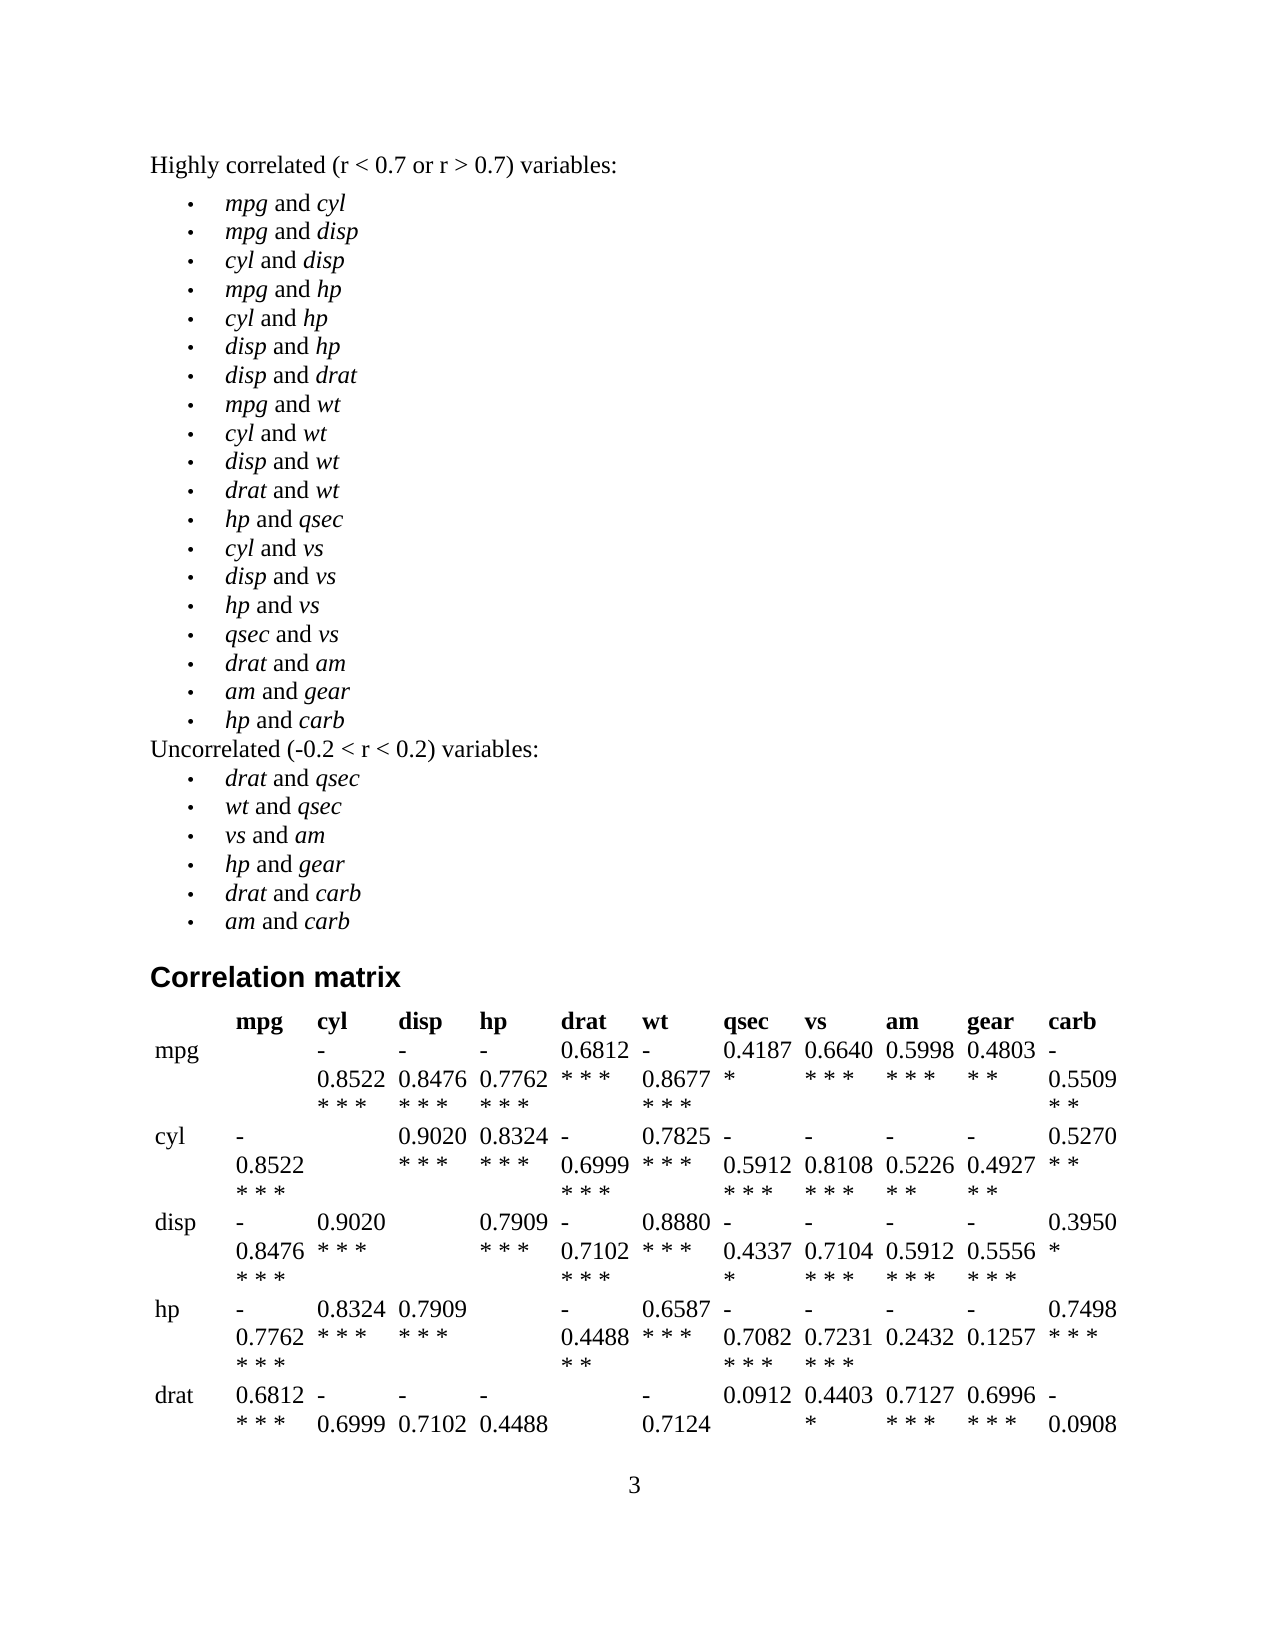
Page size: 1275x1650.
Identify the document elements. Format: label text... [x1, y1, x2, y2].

table_cell cyl [150, 1121, 231, 1207]
table_cell -0.8476 * * * [394, 1035, 475, 1121]
table_cell -0.6999 [313, 1380, 394, 1437]
list drat and carb [187, 878, 1125, 906]
table_cell 0.3950 * [1044, 1208, 1125, 1294]
table_cell -0.5912 * * * [881, 1208, 962, 1294]
list hp and carb [187, 705, 1125, 734]
table_cell [475, 1294, 556, 1380]
table_header disp [394, 1006, 475, 1035]
table_header wt [638, 1006, 719, 1035]
table_cell -0.6999 * * * [556, 1121, 637, 1207]
table_cell 0.7909 * * * [475, 1208, 556, 1294]
table_cell 0.8324 * * * [313, 1294, 394, 1380]
table_cell -0.4488 [475, 1380, 556, 1437]
table_cell 0.6812 * * * [231, 1380, 312, 1437]
table_cell -0.5556 * * * [963, 1208, 1044, 1294]
table_cell -0.7102 [394, 1380, 475, 1437]
list cyl and vs [187, 533, 1125, 561]
table_header vs [800, 1006, 881, 1035]
table_cell 0.0912 [719, 1380, 800, 1437]
list hp and gear [187, 849, 1125, 878]
table_cell -0.7124 [638, 1380, 719, 1437]
table_cell [313, 1121, 394, 1207]
list cyl and disp [187, 245, 1125, 274]
table_cell -0.8522 * * * [313, 1035, 394, 1121]
table_cell -0.8522 * * * [231, 1121, 312, 1207]
list drat and qsec [187, 763, 1125, 791]
table_cell 0.4403 * [800, 1380, 881, 1437]
table_cell -0.7104 * * * [800, 1208, 881, 1294]
list mpg and wt [187, 389, 1125, 418]
table_header mpg [231, 1006, 312, 1035]
table_cell 0.7909 * * * [394, 1294, 475, 1380]
table_cell 0.7127 * * * [881, 1380, 962, 1437]
list cyl and hp [187, 303, 1125, 331]
table_cell -0.4927 * * [963, 1121, 1044, 1207]
table_cell -0.8476 * * * [231, 1208, 312, 1294]
list disp and hp [187, 331, 1125, 360]
list hp and vs [187, 590, 1125, 619]
table_cell -0.5509 * * [1044, 1035, 1125, 1121]
list am and carb [187, 906, 1125, 935]
table_cell -0.0908 [1044, 1380, 1125, 1437]
table_cell -0.8677 * * * [638, 1035, 719, 1121]
table_cell [556, 1380, 637, 1437]
table_header drat [556, 1006, 637, 1035]
table_cell 0.6812 * * * [556, 1035, 637, 1121]
list mpg and hp [187, 274, 1125, 303]
list disp and wt [187, 446, 1125, 475]
table_cell -0.1257 [963, 1294, 1044, 1380]
table_cell 0.6640 * * * [800, 1035, 881, 1121]
table_cell -0.4488 * * [556, 1294, 637, 1380]
table_cell 0.7825 * * * [638, 1121, 719, 1207]
table_cell disp [150, 1208, 231, 1294]
table_header cyl [313, 1006, 394, 1035]
table_cell -0.8108 * * * [800, 1121, 881, 1207]
list mpg and disp [187, 216, 1125, 245]
table_cell 0.6587 * * * [638, 1294, 719, 1380]
list drat and am [187, 648, 1125, 676]
table_cell -0.7762 * * * [231, 1294, 312, 1380]
table_cell [394, 1208, 475, 1294]
subtitle Correlation matrix [150, 960, 1125, 994]
list drat and wt [187, 475, 1125, 504]
table_cell drat [150, 1380, 231, 1437]
table_cell 0.8324 * * * [475, 1121, 556, 1207]
text Uncorrelated (-0.2 < r < 0.2) variables: [150, 734, 1125, 763]
table_header am [881, 1006, 962, 1035]
table_cell 0.7498 * * * [1044, 1294, 1125, 1380]
table_cell mpg [150, 1035, 231, 1121]
table_cell -0.2432 [881, 1294, 962, 1380]
table_cell [231, 1035, 312, 1121]
list am and gear [187, 676, 1125, 705]
text Highly correlated (r < 0.7 or r > 0.7) variables: [150, 150, 1125, 179]
table_header [150, 1006, 231, 1035]
table_cell -0.7231 * * * [800, 1294, 881, 1380]
list hp and qsec [187, 504, 1125, 533]
table_cell -0.7102 * * * [556, 1208, 637, 1294]
list qsec and vs [187, 619, 1125, 648]
list wt and qsec [187, 791, 1125, 820]
list cyl and wt [187, 418, 1125, 446]
table_cell -0.5226 * * [881, 1121, 962, 1207]
list disp and vs [187, 561, 1125, 590]
table_cell -0.4337 * [719, 1208, 800, 1294]
table_cell -0.7762 * * * [475, 1035, 556, 1121]
table_header qsec [719, 1006, 800, 1035]
table_cell 0.5270 * * [1044, 1121, 1125, 1207]
table_cell 0.5998 * * * [881, 1035, 962, 1121]
table_header carb [1044, 1006, 1125, 1035]
table_cell -0.5912 * * * [719, 1121, 800, 1207]
table_cell 0.6996 * * * [963, 1380, 1044, 1437]
table_cell 0.8880 * * * [638, 1208, 719, 1294]
table_cell 0.4803 * * [963, 1035, 1044, 1121]
list mpg and cyl [187, 188, 1125, 216]
table_cell 0.9020 * * * [313, 1208, 394, 1294]
table_header hp [475, 1006, 556, 1035]
table_cell hp [150, 1294, 231, 1380]
table_cell 0.4187 * [719, 1035, 800, 1121]
list vs and am [187, 820, 1125, 849]
table_cell 0.9020 * * * [394, 1121, 475, 1207]
table_cell -0.7082 * * * [719, 1294, 800, 1380]
list disp and drat [187, 360, 1125, 389]
table_header gear [963, 1006, 1044, 1035]
